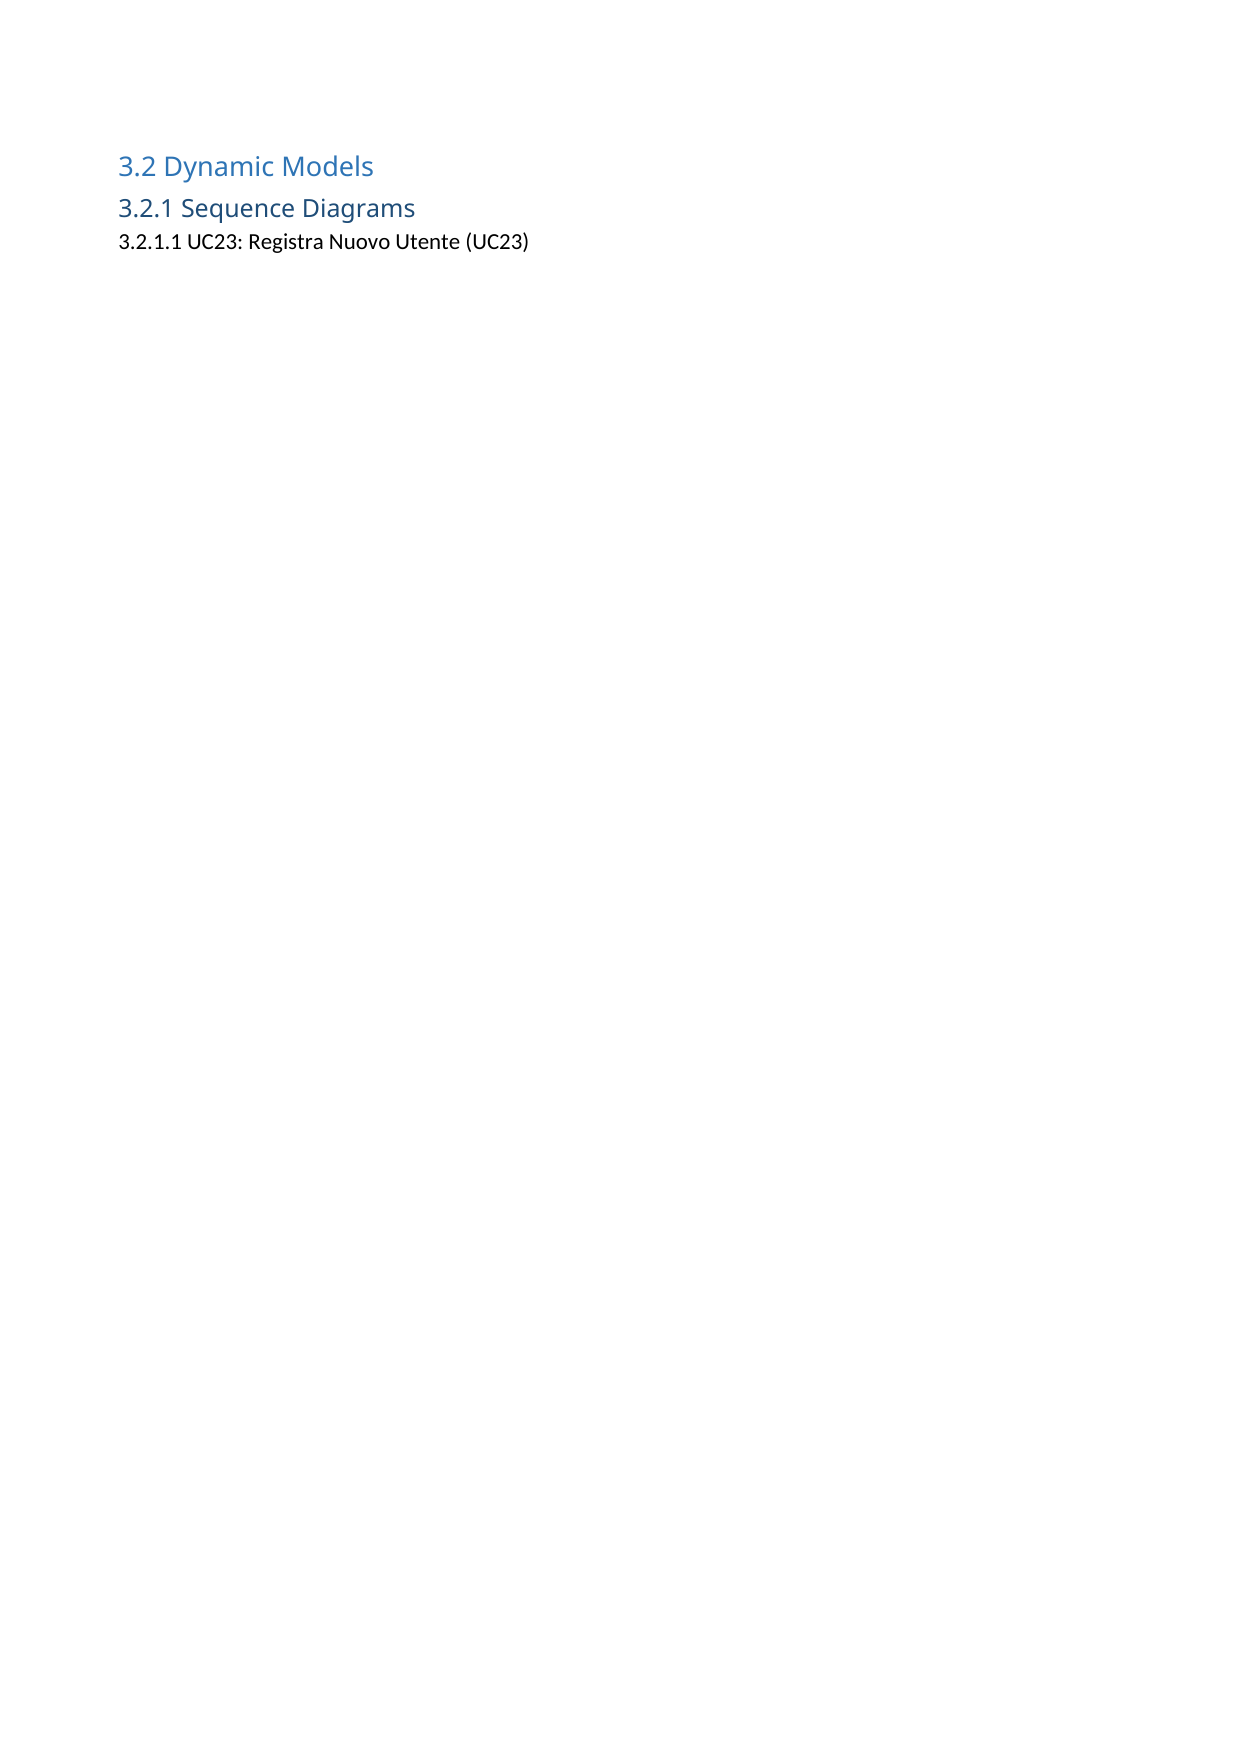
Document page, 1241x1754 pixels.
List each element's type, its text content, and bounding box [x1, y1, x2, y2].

text 3.2.1.1 UC23: Registra Nuovo Utente (UC23) [118, 227, 1122, 256]
subtitle 3.2.1 Sequence Diagrams [118, 191, 1122, 225]
subtitle 3.2 Dynamic Models [118, 148, 1122, 184]
